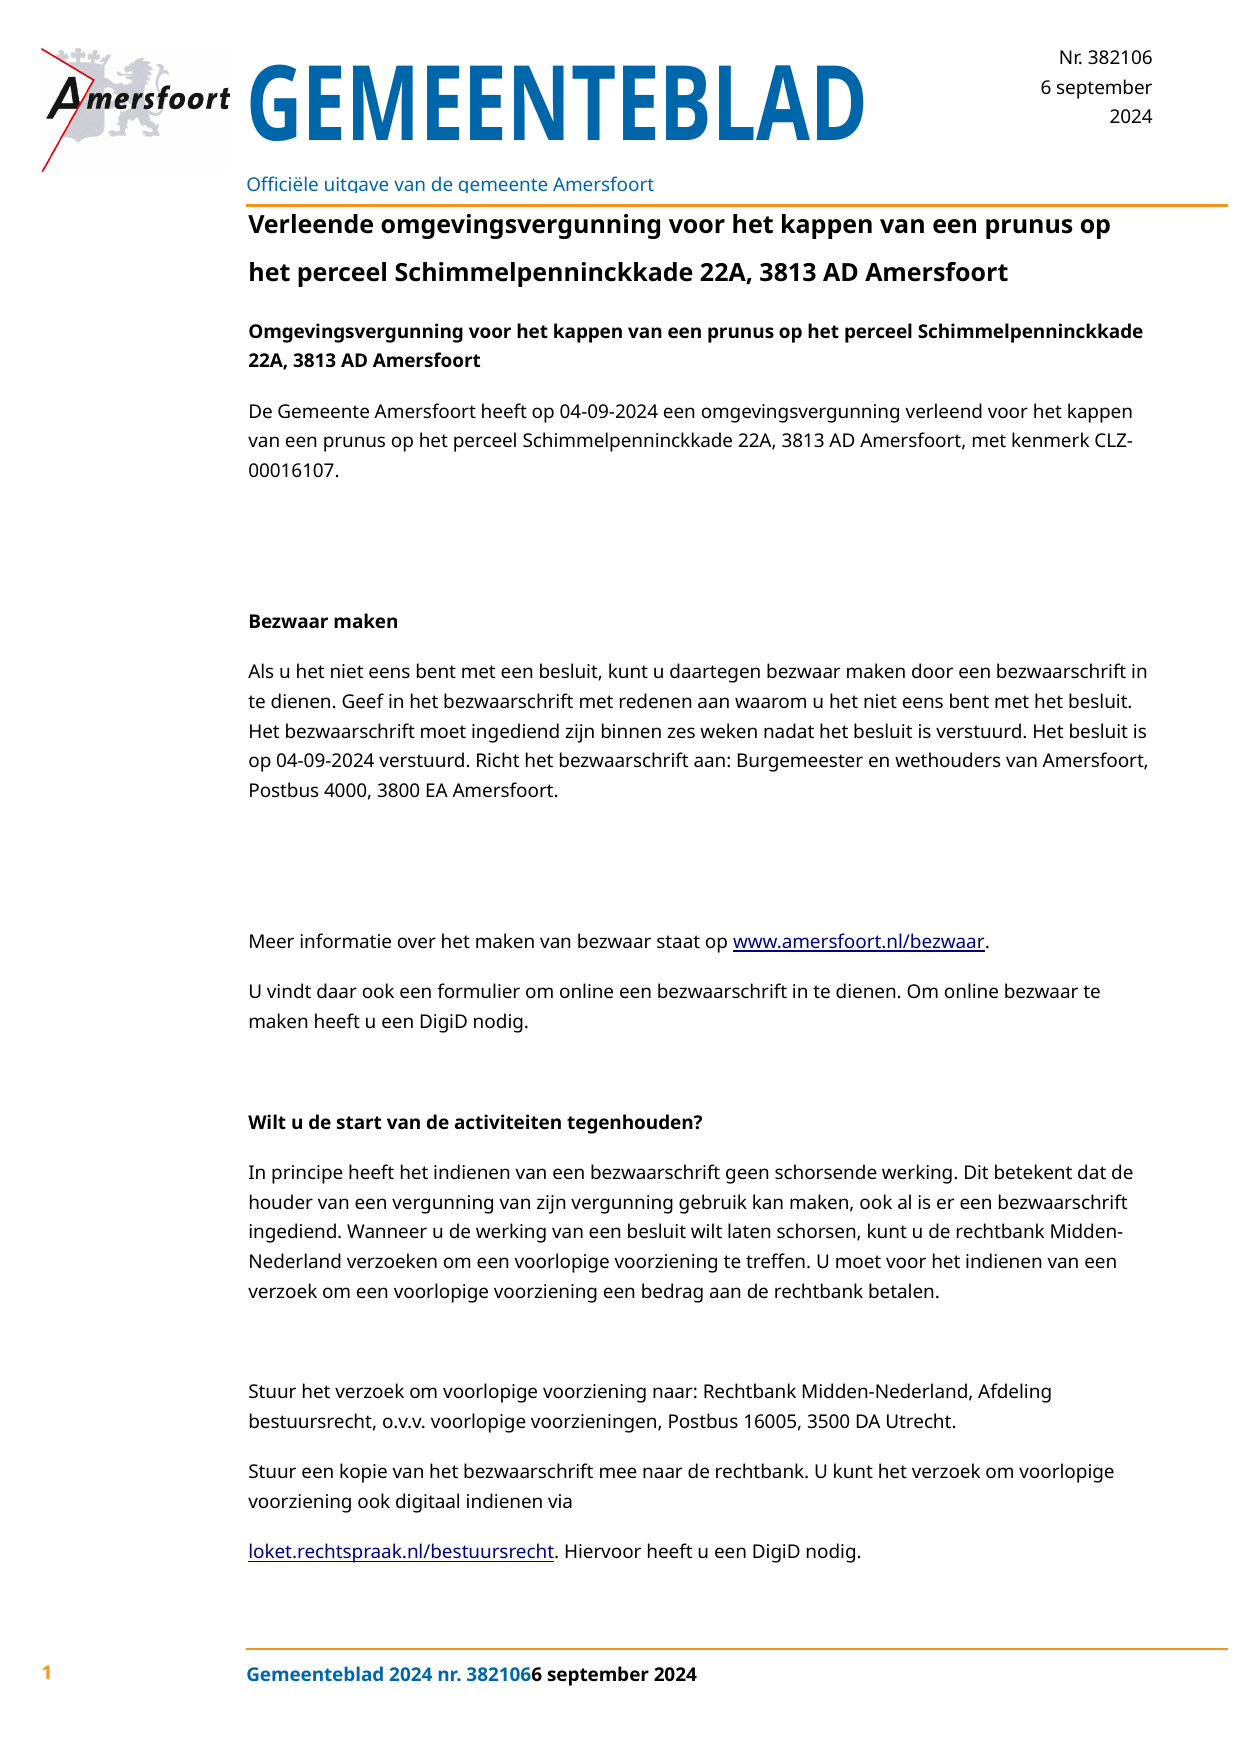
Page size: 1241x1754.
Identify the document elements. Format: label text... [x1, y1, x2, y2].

text Meer informatie over het maken van bezwaar staat op www.amersfoort.nl/bezwaar. [248, 928, 1152, 954]
text Verleende omgevingsvergunning voor het kappen van een prunus op het perceel Schimmelpenninckkade 22A, 3813 AD Amersfoort [248, 207, 1152, 288]
text loket.rechtspraak.nl/bestuursrecht. Hiervoor heeft u een DigiD nodig. [248, 1539, 1152, 1564]
text Bezwaar maken [248, 608, 1152, 634]
text Omgevingsvergunning voor het kappen van een prunus op het perceel Schimmelpenninckkade 22A, 3813 AD Amersfoort [248, 318, 1152, 373]
text Als u het niet eens bent met een besluit, kunt u daartegen bezwaar maken door een bezwaarschrift in te dienen. Geef in het bezwaarschrift met redenen aan waarom u het niet eens bent met het besluit. Het bezwaarschrift moet ingediend zijn binnen zes weken nadat het besluit is verstuurd. Het besluit is op 04-09-2024 verstuurd. Richt het bezwaarschrift aan: Burgemeester en wethouders van Amersfoort, Postbus 4000, 3800 EA Amersfoort. [248, 659, 1152, 803]
picture [41, 47, 231, 172]
text In principe heeft het indienen van een bezwaarschrift geen schorsende werking. Dit betekent dat de houder van een vergunning van zijn vergunning gebruik kan maken, ook al is er een bezwaarschrift ingediend. Wanneer u de werking van een besluit wilt laten schorsen, kunt u de rechtbank Midden-Nederland verzoeken om een voorlopige voorziening te treffen. U moet voor het indienen van een verzoek om een voorlopige voorziening een bedrag aan de rechtbank betalen. [248, 1159, 1152, 1304]
text Wilt u de start van de activiteiten tegenhouden? [248, 1109, 1152, 1135]
text U vindt daar ook een formulier om online een bezwaarschrift in te dienen. Om online bezwaar te maken heeft u een DigiD nodig. [248, 979, 1152, 1034]
text Stuur het verzoek om voorlopige voorziening naar: Rechtbank Midden-Nederland, Afdeling bestuursrecht, o.v.v. voorlopige voorzieningen, Postbus 16005, 3500 DA Utrecht. [248, 1379, 1152, 1434]
text De Gemeente Amersfoort heeft op 04-09-2024 een omgevingsvergunning verleend voor het kappen van een prunus op het perceel Schimmelpenninckkade 22A, 3813 AD Amersfoort, met kenmerk CLZ-00016107. [248, 398, 1152, 483]
text Stuur een kopie van het bezwaarschrift mee naar de rechtbank. U kunt het verzoek om voorlopige voorziening ook digitaal indienen via [248, 1459, 1152, 1514]
